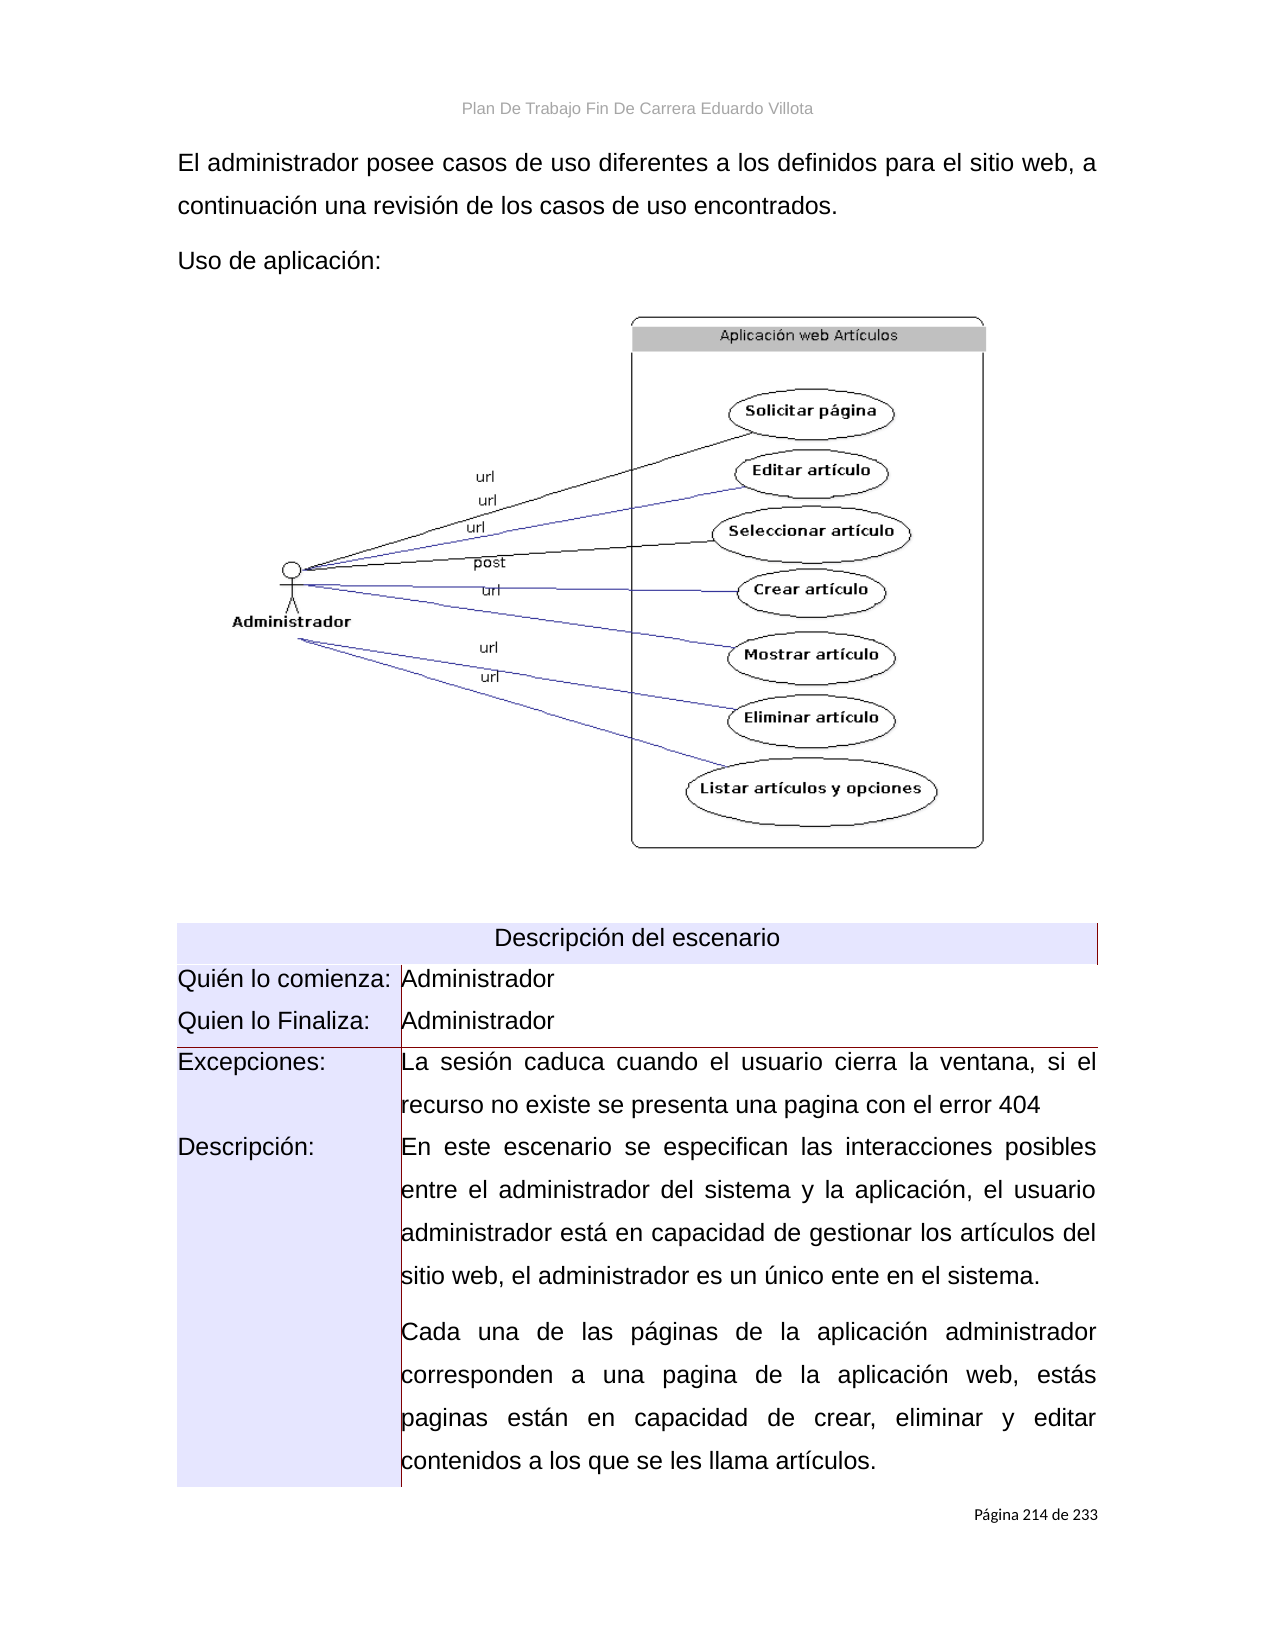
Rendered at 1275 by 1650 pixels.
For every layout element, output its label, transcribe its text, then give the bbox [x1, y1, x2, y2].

table_cell Excepciones: [177, 1048, 401, 1131]
table_cell Quien lo Finaliza: [177, 1006, 401, 1047]
table_cell Administrador [402, 965, 1097, 1006]
table_header Descripción del escenario [177, 923, 1097, 964]
table_cell Administrador [402, 1006, 1097, 1047]
picture [230, 302, 1045, 854]
text Uso de aplicación: [177, 246, 1098, 275]
text El administrador posee casos de uso diferentes a los definidos para el sitio web, a continuación una revisión de los casos de uso encontrados. [177, 148, 1098, 219]
table_cell Descripción: [177, 1131, 401, 1487]
table_cell Quién lo comienza: [177, 965, 401, 1006]
table_cell La sesión caduca cuando el usuario cierra la ventana, si el recurso no existe se presenta una pagina con el error 404 [402, 1048, 1097, 1131]
table_cell En este escenario se especifican las interacciones posibles entre el administrador del sistema y la aplicación, el usuario administrador está en capacidad de gestionar los artículos del sitio web, el administrador es un único ente en el sistema. Cada una de las páginas de la aplicación administrador corresponden a una pagina de la aplicación web, estás paginas están en capacidad de crear, eliminar y editar contenidos a los que se les llama artículos. [402, 1131, 1097, 1487]
